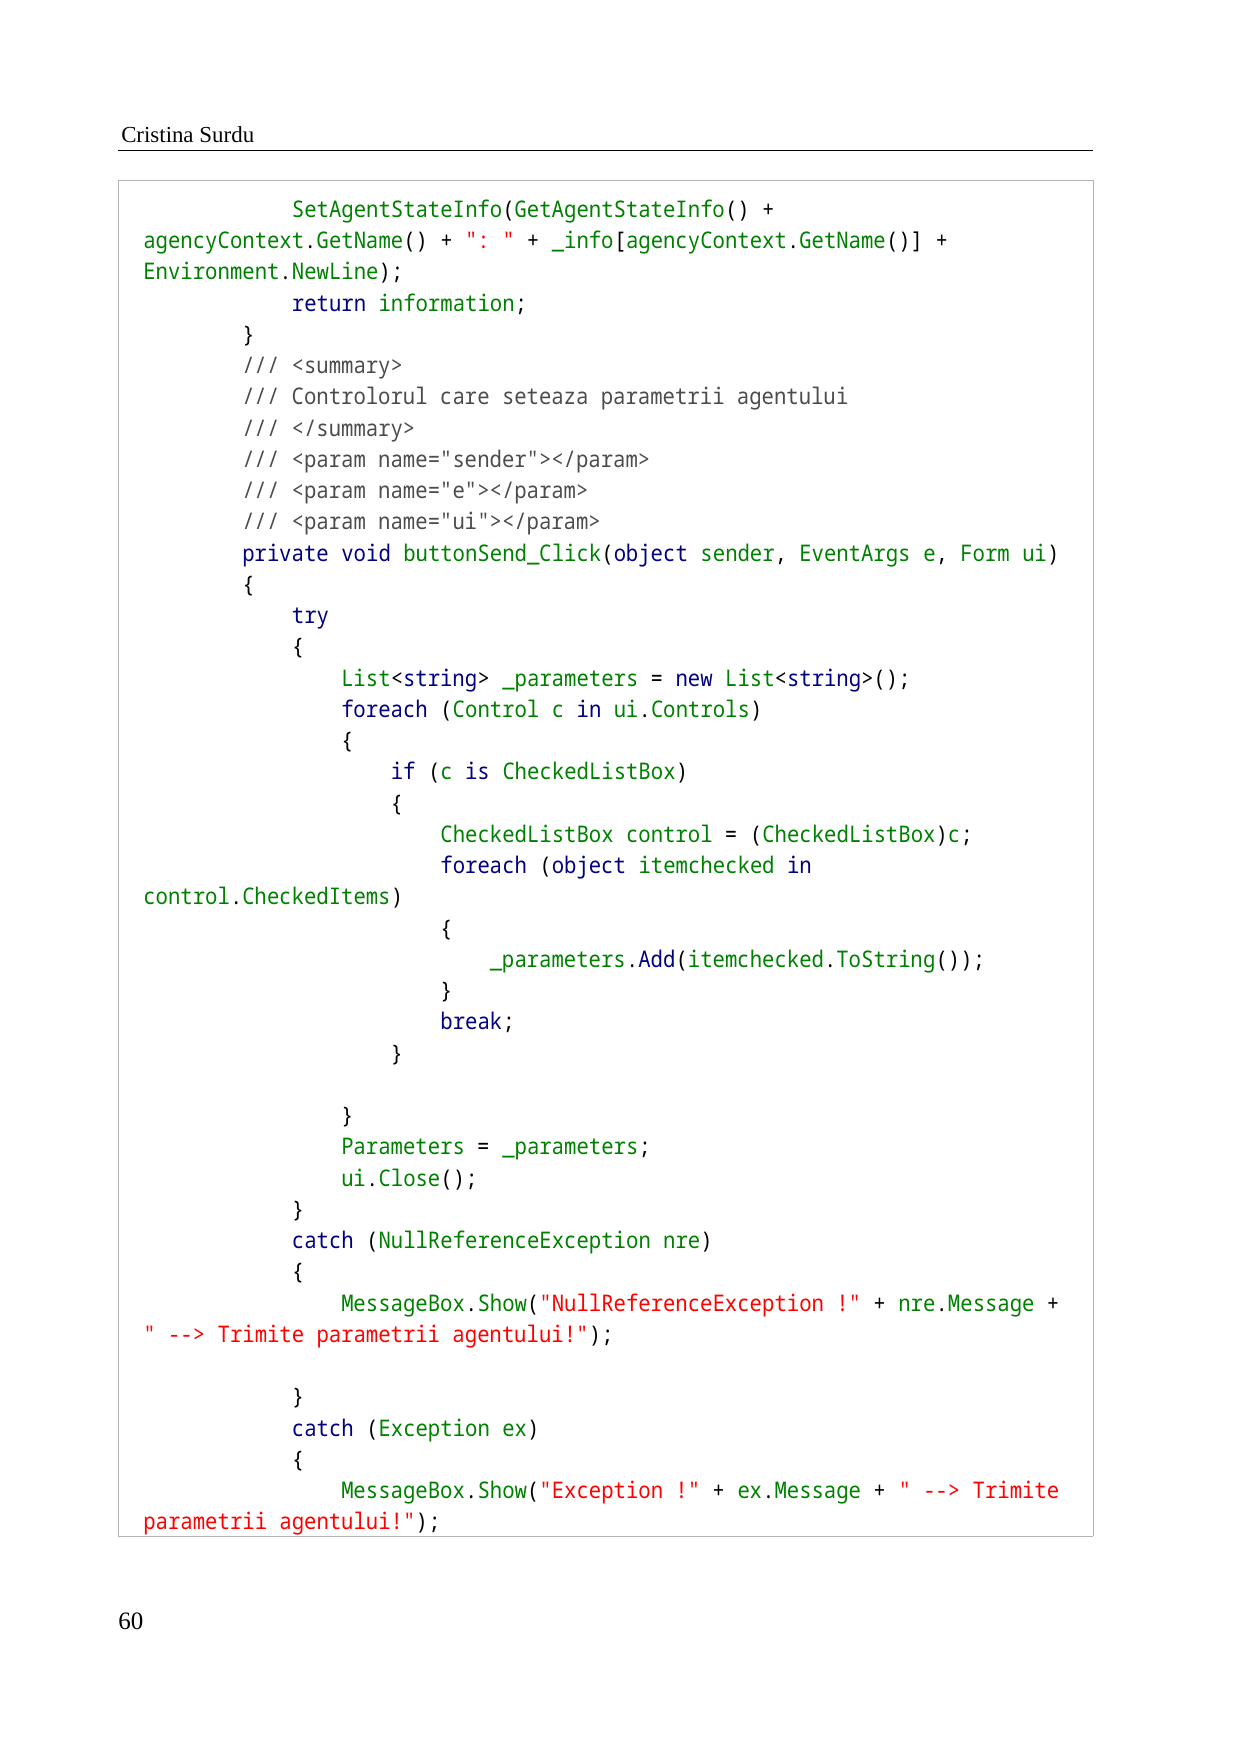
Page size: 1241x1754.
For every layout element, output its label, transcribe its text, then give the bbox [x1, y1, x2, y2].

text { [119, 555, 1093, 586]
text /// <param name="sender"></param> [119, 430, 1093, 461]
text { [119, 774, 1093, 805]
text /// <param name="e"></param> [119, 461, 1093, 493]
text try [119, 586, 1093, 618]
text /// Controlorul care seteaza parametrii agentului [119, 368, 1093, 399]
text { [119, 1243, 1093, 1274]
text MessageBox.Show("Exception !" + ex.Message + " --> Trimite parametrii agentului!"); [119, 1461, 1093, 1536]
text _parameters.Add(itemchecked.ToString()); [119, 930, 1093, 961]
text foreach (Control c in ui.Controls) [119, 680, 1093, 711]
text { [119, 899, 1093, 930]
text /// <summary> [119, 336, 1093, 368]
text MessageBox.Show("NullReferenceException !" + nre.Message + " --> Trimite parametrii agentului!"); [119, 1274, 1093, 1349]
text catch (Exception ex) [119, 1399, 1093, 1430]
text } [119, 961, 1093, 993]
text if (c is CheckedListBox) [119, 743, 1093, 774]
text } [119, 1180, 1093, 1211]
text /// </summary> [119, 399, 1093, 430]
text { [119, 1430, 1093, 1461]
text break; [119, 993, 1093, 1024]
text List<string> _parameters = new List<string>(); [119, 649, 1093, 680]
text return information; [119, 274, 1093, 305]
text } [119, 1024, 1093, 1068]
text } [119, 1086, 1093, 1118]
text catch (NullReferenceException nre) [119, 1211, 1093, 1243]
text foreach (object itemchecked in control.CheckedItems) [119, 836, 1093, 899]
text CheckedListBox control = (CheckedListBox)c; [119, 805, 1093, 836]
text /// <param name="ui"></param> [119, 493, 1093, 524]
text } [119, 305, 1093, 336]
text SetAgentStateInfo(GetAgentStateInfo() + agencyContext.GetName() + ": " + _info[agencyContext.GetName()] + Environment.NewLine); [119, 181, 1093, 274]
text ui.Close(); [119, 1149, 1093, 1180]
text { [119, 711, 1093, 743]
text Parameters = _parameters; [119, 1118, 1093, 1149]
text } [119, 1368, 1093, 1399]
text { [119, 618, 1093, 649]
text private void buttonSend_Click(object sender, EventArgs e, Form ui) [119, 524, 1093, 555]
